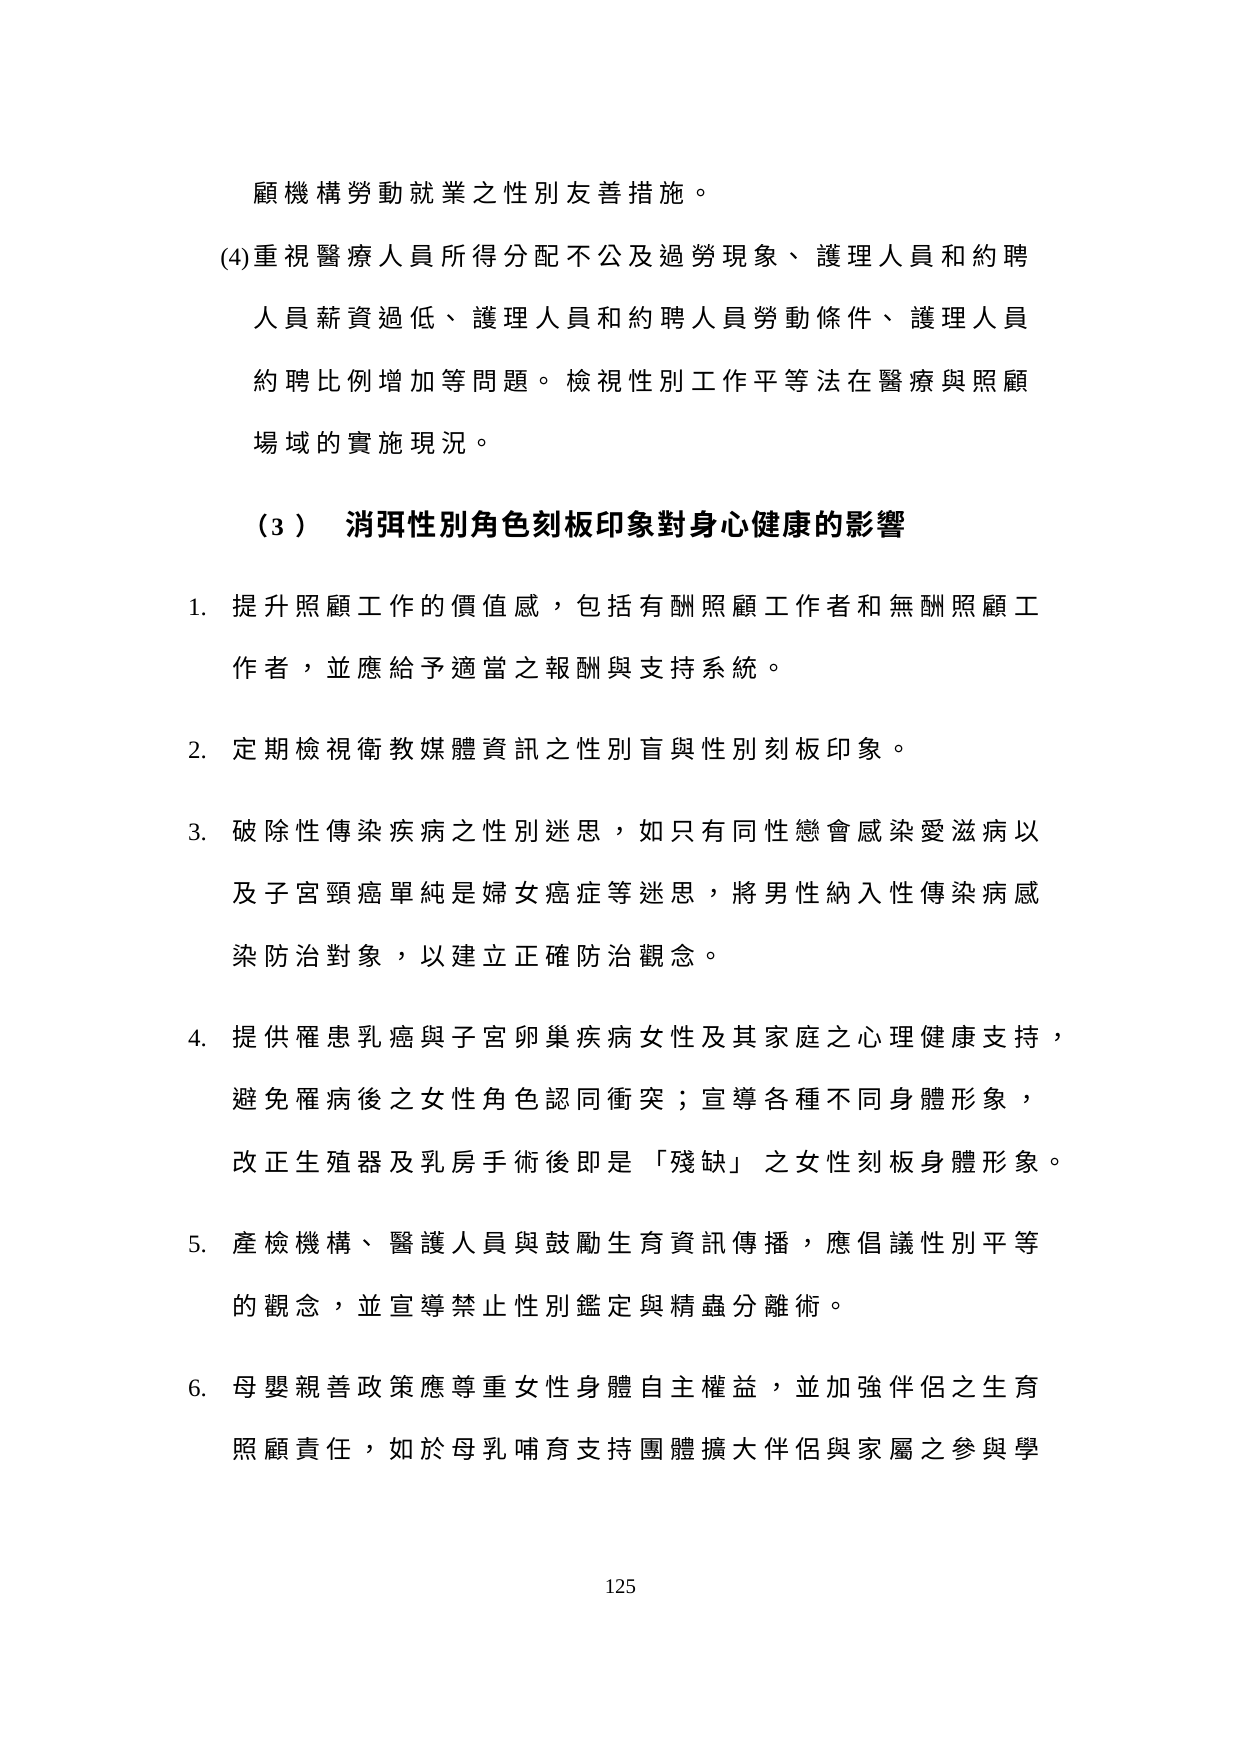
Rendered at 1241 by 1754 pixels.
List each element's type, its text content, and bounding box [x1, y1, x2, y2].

list 母嬰親善政策應尊重女性身體自主權益，並加強伴侶之生育照顧責任，如於母乳哺育支持團體擴大伴侶與家屬之參與學習。 [188, 1344, 1052, 1469]
list 提供罹患乳癌與子宮卵巢疾病女性及其家庭之心理健康支持，避免罹病後之女性角色認同衝突；宣導各種不同身體形象，改正生殖器及乳房手術後即是「殘缺」之女性刻板身體形象。 [188, 994, 1052, 1181]
text 顧機構勞動就業之性別友善措施。 [218, 150, 1052, 212]
list 產檢機構、醫護人員與鼓勵生育資訊傳播，應倡議性別平等的觀念，並宣導禁止性別鑑定與精蟲分離術。 [188, 1200, 1052, 1325]
text (4)重視醫療人員所得分配不公及過勞現象、護理人員和約聘人員薪資過低、護理人員和約聘人員勞動條件、護理人員約聘比例增加等問題。檢視性別工作平等法在醫療與照顧場域的實施現況。 [218, 212, 1052, 462]
list 消弭性別角色刻板印象對身心健康的影響 [238, 481, 1052, 544]
list 提升照顧工作的價值感，包括有酬照顧工作者和無酬照顧工作者，並應給予適當之報酬與支持系統。 [188, 562, 1052, 687]
list 定期檢視衛教媒體資訊之性別盲與性別刻板印象。 [188, 706, 1052, 769]
list 破除性傳染疾病之性別迷思，如只有同性戀會感染愛滋病以及子宮頸癌單純是婦女癌症等迷思，將男性納入性傳染病感染防治對象，以建立正確防治觀念。 [188, 787, 1052, 975]
